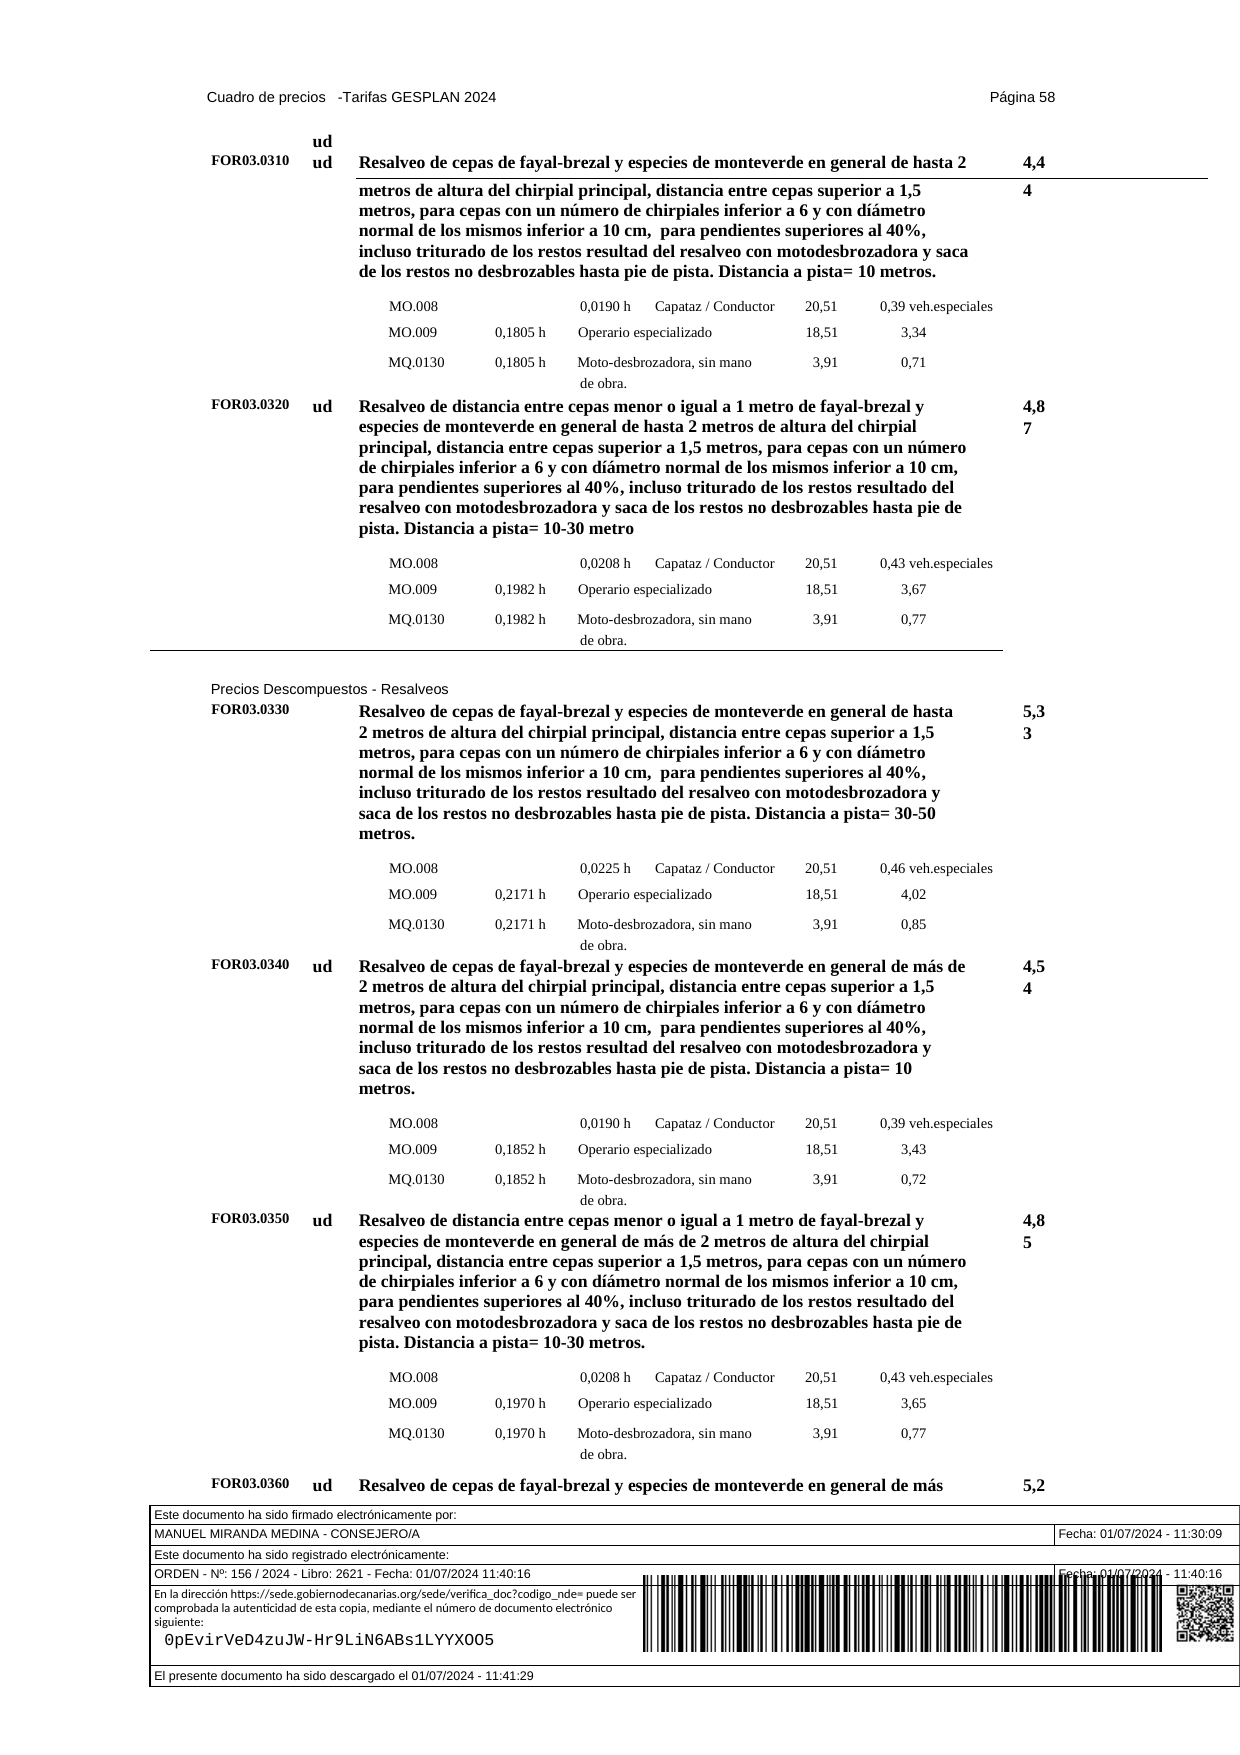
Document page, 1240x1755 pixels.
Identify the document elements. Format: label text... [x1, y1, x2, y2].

table_cell Resalveo de distancia entre cepas menor o igual a 1 metro de fayal-brezal y especies de monteverde en general de hasta 2 metros de altura del chirpial principal, distancia entre cepas superior a 1,5 metros, para cepas con un número de chirpiales inferior a 6 y con díámetro normal de los mismos inferior a 10 cm, para pendientes superiores al 40%, incluso triturado de los restos resultado del resalveo con motodesbrozadora y saca de los restos no desbrozables hasta pie de pista. Distancia a pista= 10-30 metro MO.008 0,0208 h Capataz / Conductor 20,51 0,43 veh.especiales MO.009 0,1982 h Operario especializado 18,51 3,67 MQ.0130 0,1982 h Moto-desbrozadora, sin mano 3,91 0,77 de obra. [359, 396, 1023, 651]
table_cell Resalveo de cepas de fayal-brezal y especies de monteverde en general de más [359, 1475, 1023, 1505]
table_header Resalveo de cepas de fayal-brezal y especies de monteverde en general de hasta 2 metros de altura del chirpial principal, distancia entre cepas superior a 1,5 metros, para cepas con un número de chirpiales inferior a 6 y con díámetro normal de los mismos inferior a 10 cm, para pendientes superiores al 40%, incluso triturado de los restos resultado del resalveo con motodesbrozadora y saca de los restos no desbrozables hasta pie de pista. Distancia a pista= 30-50 metros. MO.008 0,0225 h Capataz / Conductor 20,51 0,46 veh.especiales MO.009 0,2171 h Operario especializado 18,51 4,02 MQ.0130 0,2171 h Moto-desbrozadora, sin mano 3,91 0,85 de obra. [359, 701, 1023, 956]
table_header [313, 701, 358, 956]
table_cell FOR03.0350 [211, 1210, 312, 1475]
table_cell ud [313, 152, 358, 396]
table_cell ud [313, 396, 358, 650]
table_cell 4,87 [1023, 396, 1053, 651]
table_cell metros de altura del chirpial principal, distancia entre cepas superior a 1,5 metros, para cepas con un número de chirpiales inferior a 6 y con díámetro normal de los mismos inferior a 10 cm, para pendientes superiores al 40%, incluso triturado de los restos resultad del resalveo con motodesbrozadora y saca de los restos no desbrozables hasta pie de pista. Distancia a pista= 10 metros. MO.008 0,0190 h Capataz / Conductor 20,51 0,39 veh.especiales MO.009 0,1805 h Operario especializado 18,51 3,34 MQ.0130 0,1805 h Moto-desbrozadora, sin mano 3,91 0,71 de obra. [359, 179, 1023, 396]
table_cell Resalveo de cepas de fayal-brezal y especies de monteverde en general de más de 2 metros de altura del chirpial principal, distancia entre cepas superior a 1,5 metros, para cepas con un número de chirpiales inferior a 6 y con díámetro normal de los mismos inferior a 10 cm, para pendientes superiores al 40%, incluso triturado de los restos resultad del resalveo con motodesbrozadora y saca de los restos no desbrozables hasta pie de pista. Distancia a pista= 10 metros. MO.008 0,0190 h Capataz / Conductor 20,51 0,39 veh.especiales MO.009 0,1852 h Operario especializado 18,51 3,43 MQ.0130 0,1852 h Moto-desbrozadora, sin mano 3,91 0,72 de obra. [359, 956, 1023, 1210]
table_header 5,33 [1023, 701, 1053, 956]
table_cell 4,4 [1023, 152, 1053, 178]
table_cell ud [313, 956, 358, 1210]
table_cell 4,54 [1023, 956, 1053, 1210]
table_cell FOR03.0340 [211, 956, 312, 1210]
table_cell 4 [1023, 179, 1053, 396]
table_cell 5,2 [1023, 1475, 1053, 1505]
table_header FOR03.0330 [211, 701, 312, 956]
table_cell Resalveo de cepas de fayal-brezal y especies de monteverde en general de hasta 2 [359, 152, 1023, 178]
table_cell ud [313, 1210, 358, 1475]
table_cell FOR03.0320 [211, 396, 312, 650]
table_cell FOR03.0360 [211, 1475, 312, 1505]
table_cell Resalveo de distancia entre cepas menor o igual a 1 metro de fayal-brezal y especies de monteverde en general de más de 2 metros de altura del chirpial principal, distancia entre cepas superior a 1,5 metros, para cepas con un número de chirpiales inferior a 6 y con díámetro normal de los mismos inferior a 10 cm, para pendientes superiores al 40%, incluso triturado de los restos resultado del resalveo con motodesbrozadora y saca de los restos no desbrozables hasta pie de pista. Distancia a pista= 10-30 metros. MO.008 0,0208 h Capataz / Conductor 20,51 0,43 veh.especiales MO.009 0,1970 h Operario especializado 18,51 3,65 MQ.0130 0,1970 h Moto-desbrozadora, sin mano 3,91 0,77 de obra. [359, 1210, 1023, 1475]
text Precios Descompuestos - Resalveos [211, 680, 1089, 697]
table_cell ud [313, 1475, 358, 1505]
table_cell FOR03.0310 [211, 152, 312, 396]
table_cell 4,85 [1023, 1210, 1053, 1475]
